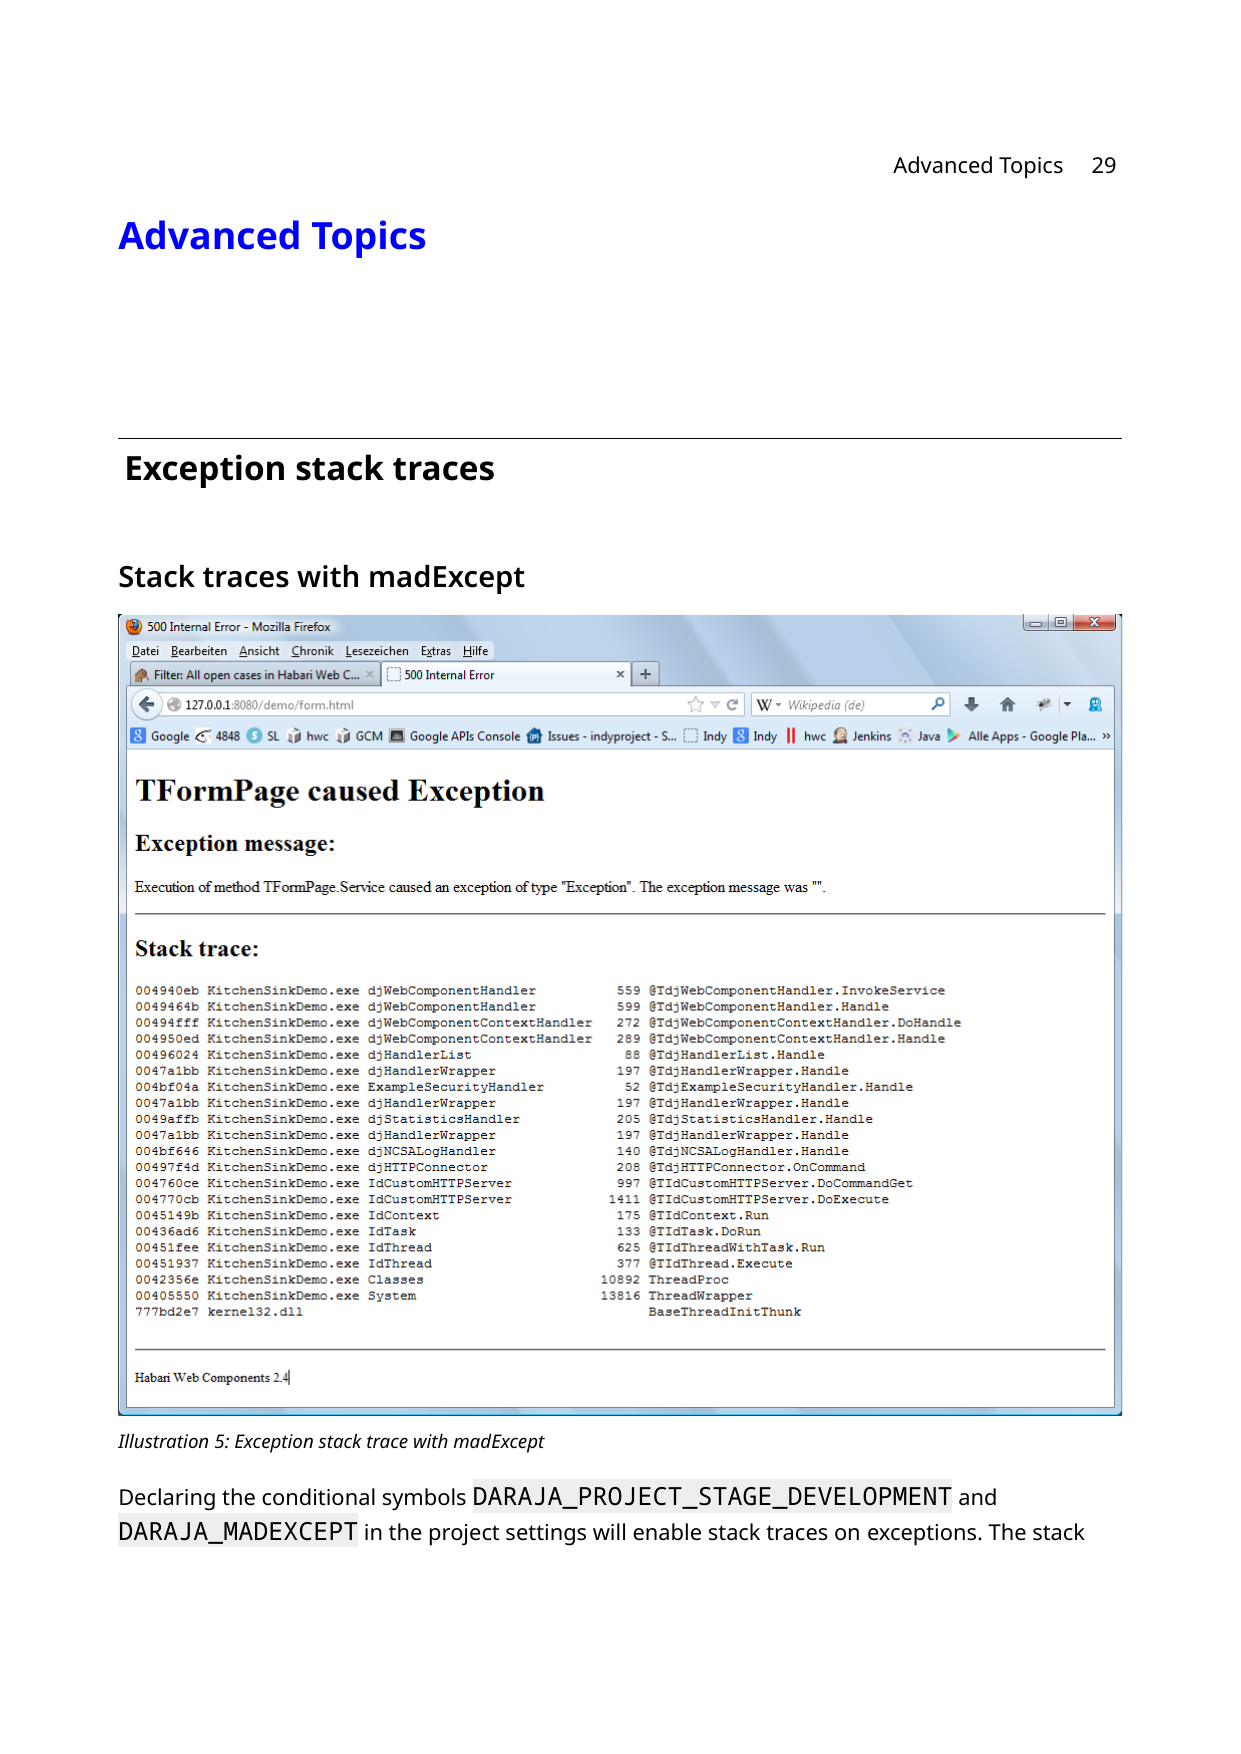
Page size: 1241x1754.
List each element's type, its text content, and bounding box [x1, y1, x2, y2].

subtitle Exception stack traces [118, 439, 1122, 496]
picture [118, 614, 1123, 1416]
subtitle Stack traces with madExcept [118, 556, 1122, 596]
text Declaring the conditional symbols DARAJA_PROJECT_STAGE_DEVELOPMENT and DARAJA_MADEXCEPT in the project settings will enable stack traces on exceptions. The stack [118, 1479, 1122, 1547]
text Illustration 5: Exception stack trace with madExcept [118, 1416, 1122, 1454]
subtitle Advanced Topics [118, 209, 1122, 260]
